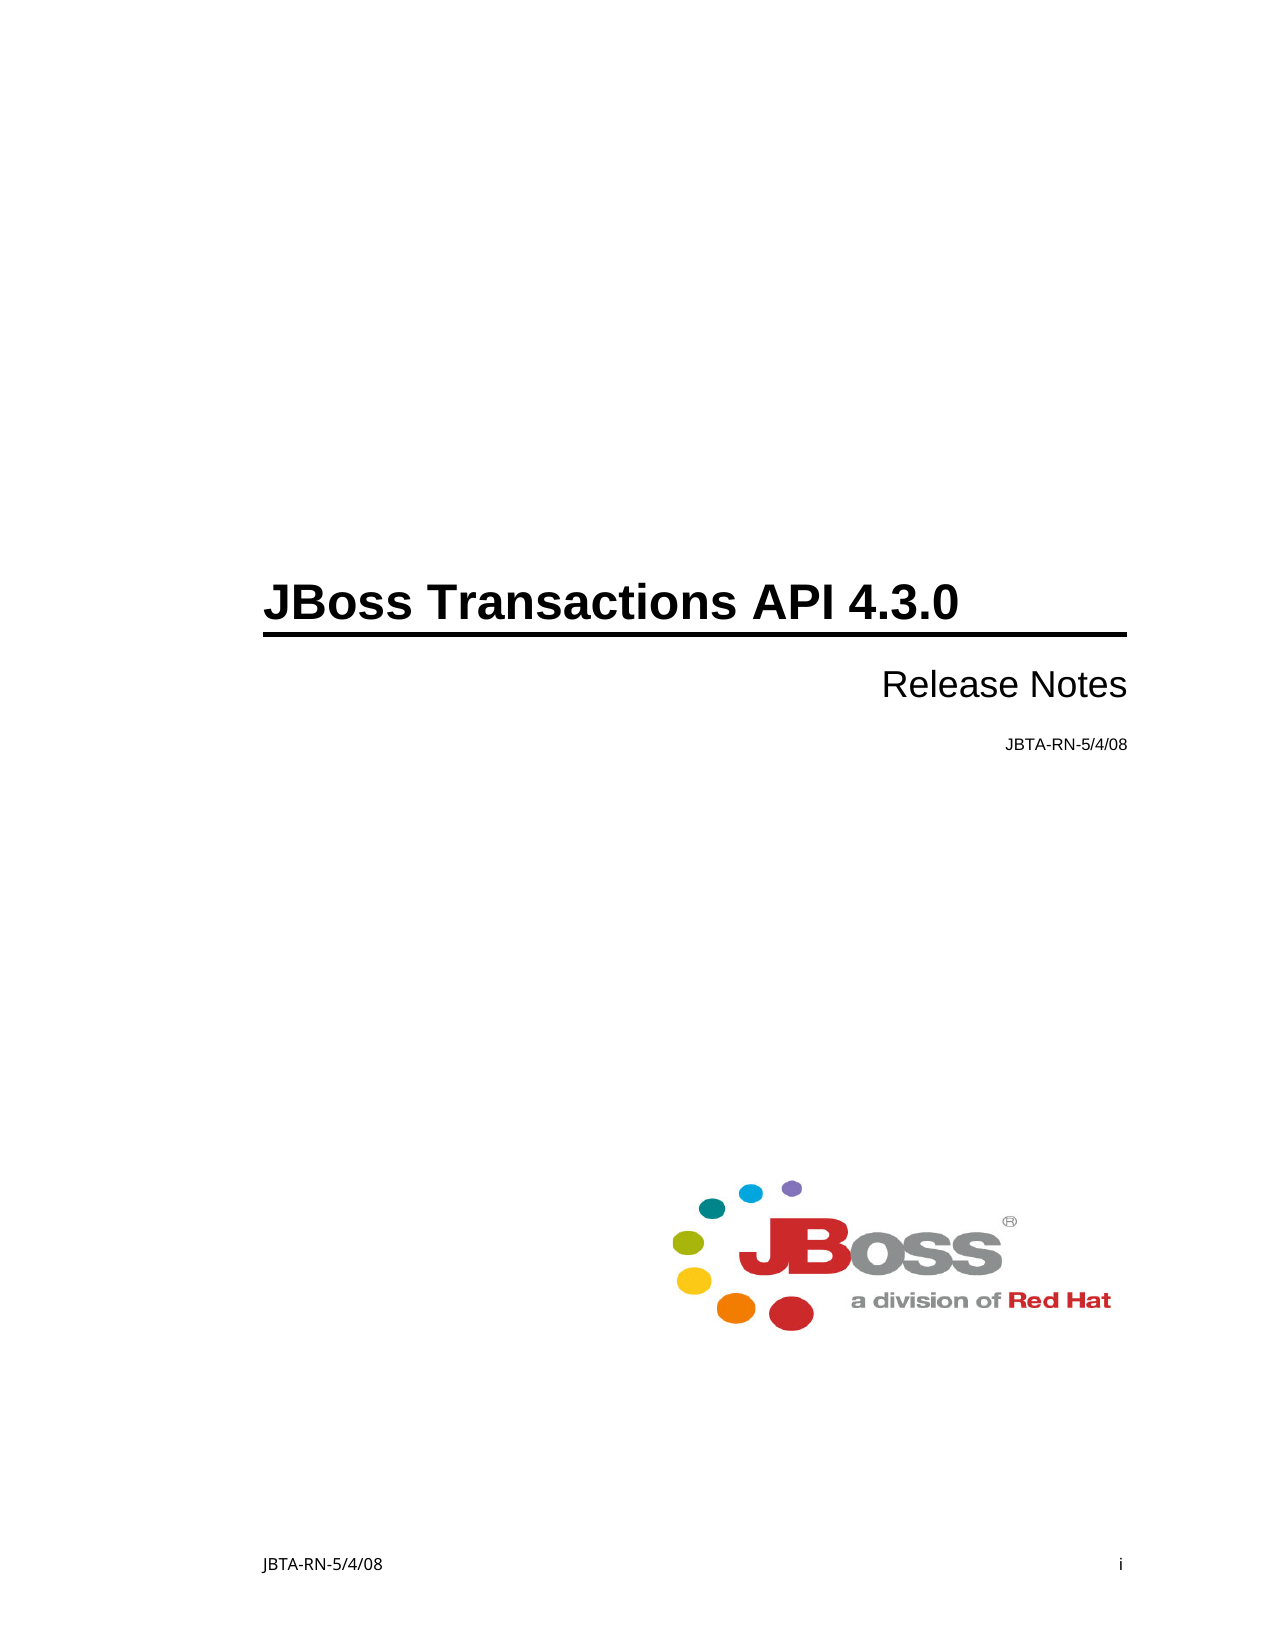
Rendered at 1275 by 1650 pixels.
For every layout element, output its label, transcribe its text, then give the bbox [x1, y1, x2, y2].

subtitle Release Notes [263, 662, 1127, 706]
text JBTA-RN-5/4/08 [263, 735, 1127, 754]
picture [672, 1180, 1111, 1331]
title JBoss Transactions API 4.3.0 [263, 573, 1127, 632]
